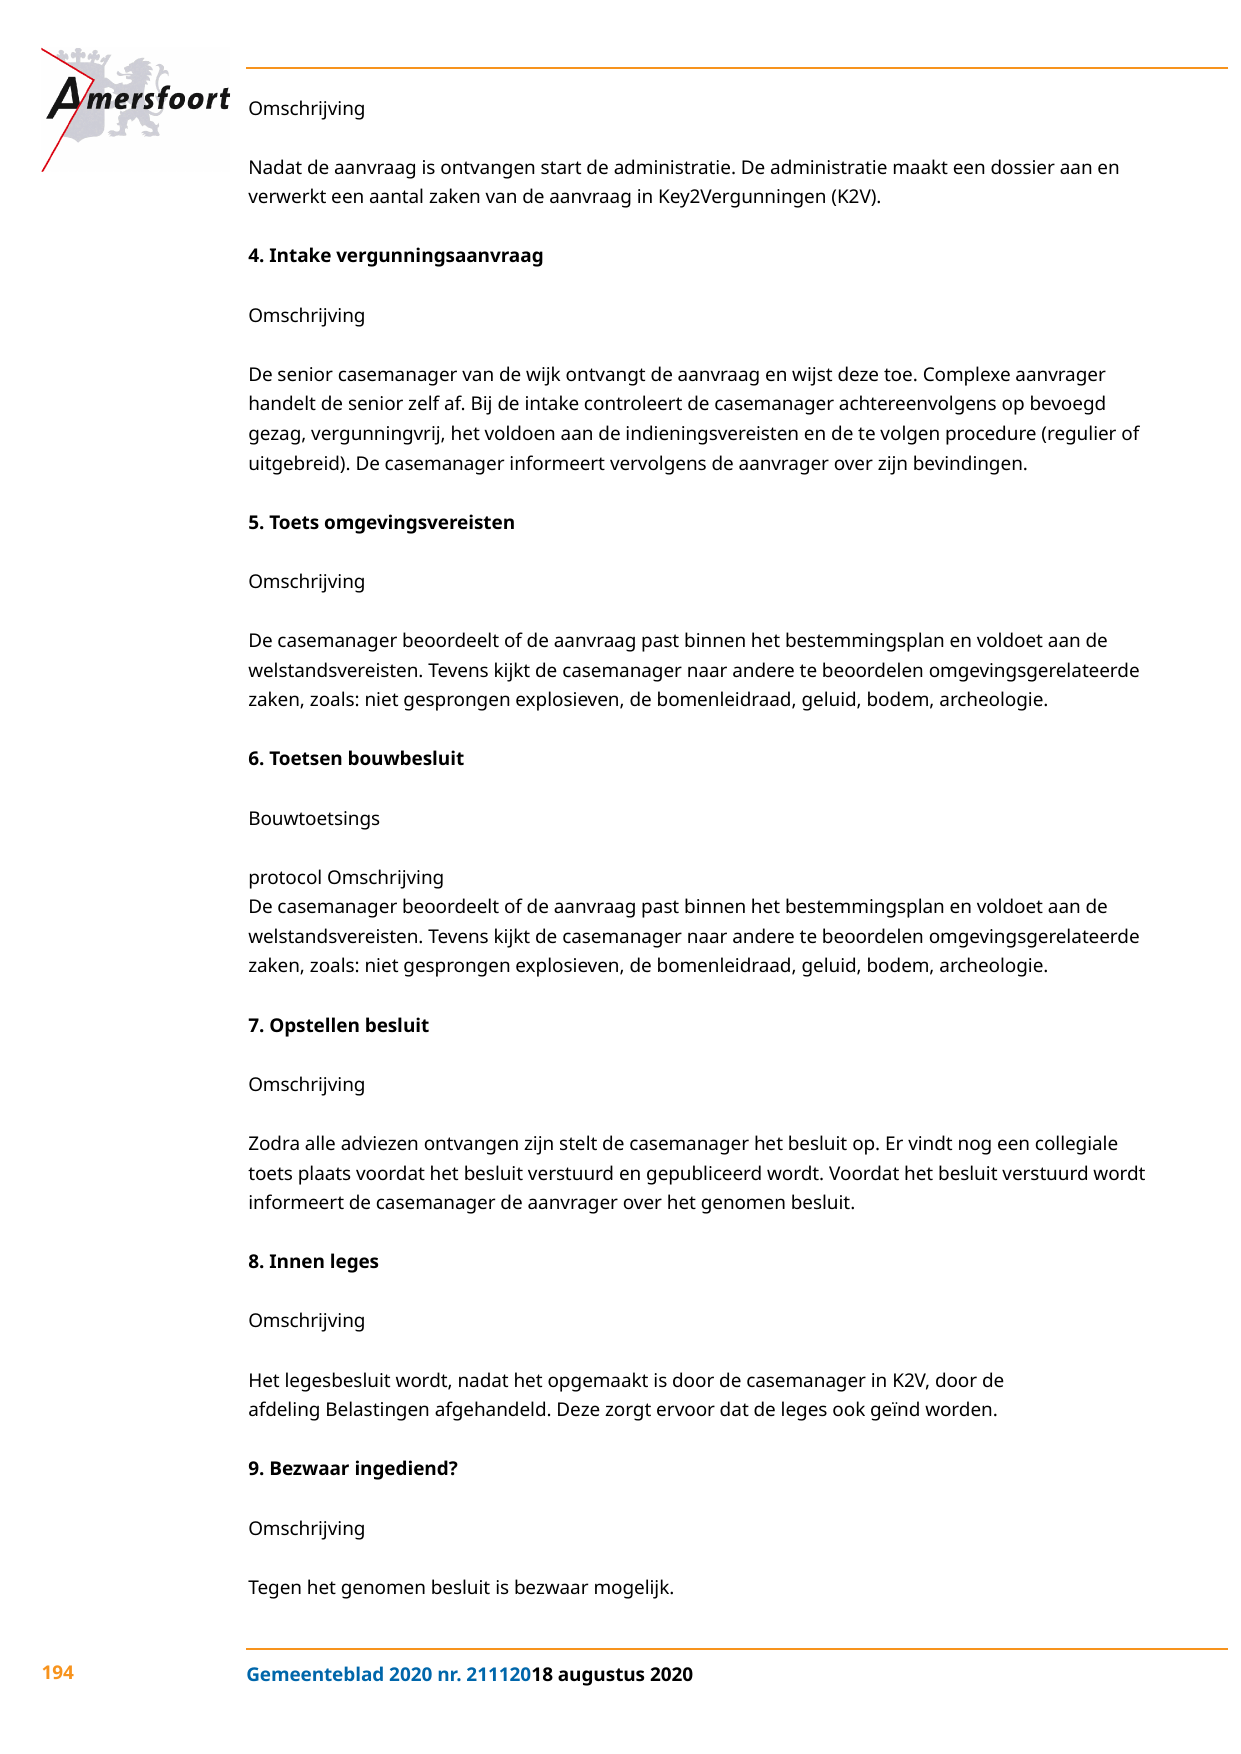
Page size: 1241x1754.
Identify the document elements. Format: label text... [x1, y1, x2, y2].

text Het legesbesluit wordt, nadat het opgemaakt is door de casemanager in K2V, door de [248, 1367, 1152, 1393]
text protocol Omschrijving [248, 864, 1152, 890]
text De casemanager beoordeelt of de aanvraag past binnen het bestemmingsplan en voldoet aan de welstandsvereisten. Tevens kijkt de casemanager naar andere te beoordelen omgevingsgerelateerde zaken, zoals: niet gesprongen explosieven, de bomenleidraad, geluid, bodem, archeologie. [248, 893, 1152, 978]
text Omschrijving [248, 1071, 1152, 1097]
text Omschrijving [248, 568, 1152, 594]
text Omschrijving [248, 1308, 1152, 1333]
text Tegen het genomen besluit is bezwaar mogelijk. [248, 1574, 1152, 1600]
text Omschrijving [248, 95, 1152, 121]
text 7. Opstellen besluit [248, 1012, 1152, 1038]
text 4. Intake vergunningsaanvraag [248, 243, 1152, 268]
text 9. Bezwaar ingediend? [248, 1456, 1152, 1481]
text De senior casemanager van de wijk ontvangt de aanvraag en wijst deze toe. Complexe aanvrager handelt de senior zelf af. Bij de intake controleert de casemanager achtereenvolgens op bevoegd gezag, vergunningvrij, het voldoen aan de indieningsvereisten en de te volgen procedure (regulier of uitgebreid). De casemanager informeert vervolgens de aanvrager over zijn bevindingen. [248, 361, 1152, 476]
text Omschrijving [248, 302, 1152, 328]
text De casemanager beoordeelt of de aanvraag past binnen het bestemmingsplan en voldoet aan de welstandsvereisten. Tevens kijkt de casemanager naar andere te beoordelen omgevingsgerelateerde zaken, zoals: niet gesprongen explosieven, de bomenleidraad, geluid, bodem, archeologie. [248, 627, 1152, 712]
picture [41, 47, 231, 172]
text afdeling Belastingen afgehandeld. Deze zorgt ervoor dat de leges ook geïnd worden. [248, 1396, 1152, 1422]
text Omschrijving [248, 1515, 1152, 1541]
text Nadat de aanvraag is ontvangen start de administratie. De administratie maakt een dossier aan en verwerkt een aantal zaken van de aanvraag in Key2Vergunningen (K2V). [248, 154, 1152, 209]
text 6. Toetsen bouwbesluit [248, 746, 1152, 771]
text Bouwtoetsings [248, 805, 1152, 831]
text 5. Toets omgevingsvereisten [248, 509, 1152, 535]
text Zodra alle adviezen ontvangen zijn stelt de casemanager het besluit op. Er vindt nog een collegiale toets plaats voordat het besluit verstuurd en gepubliceerd wordt. Voordat het besluit verstuurd wordt informeert de casemanager de aanvrager over het genomen besluit. [248, 1130, 1152, 1215]
text 8. Innen leges [248, 1248, 1152, 1274]
